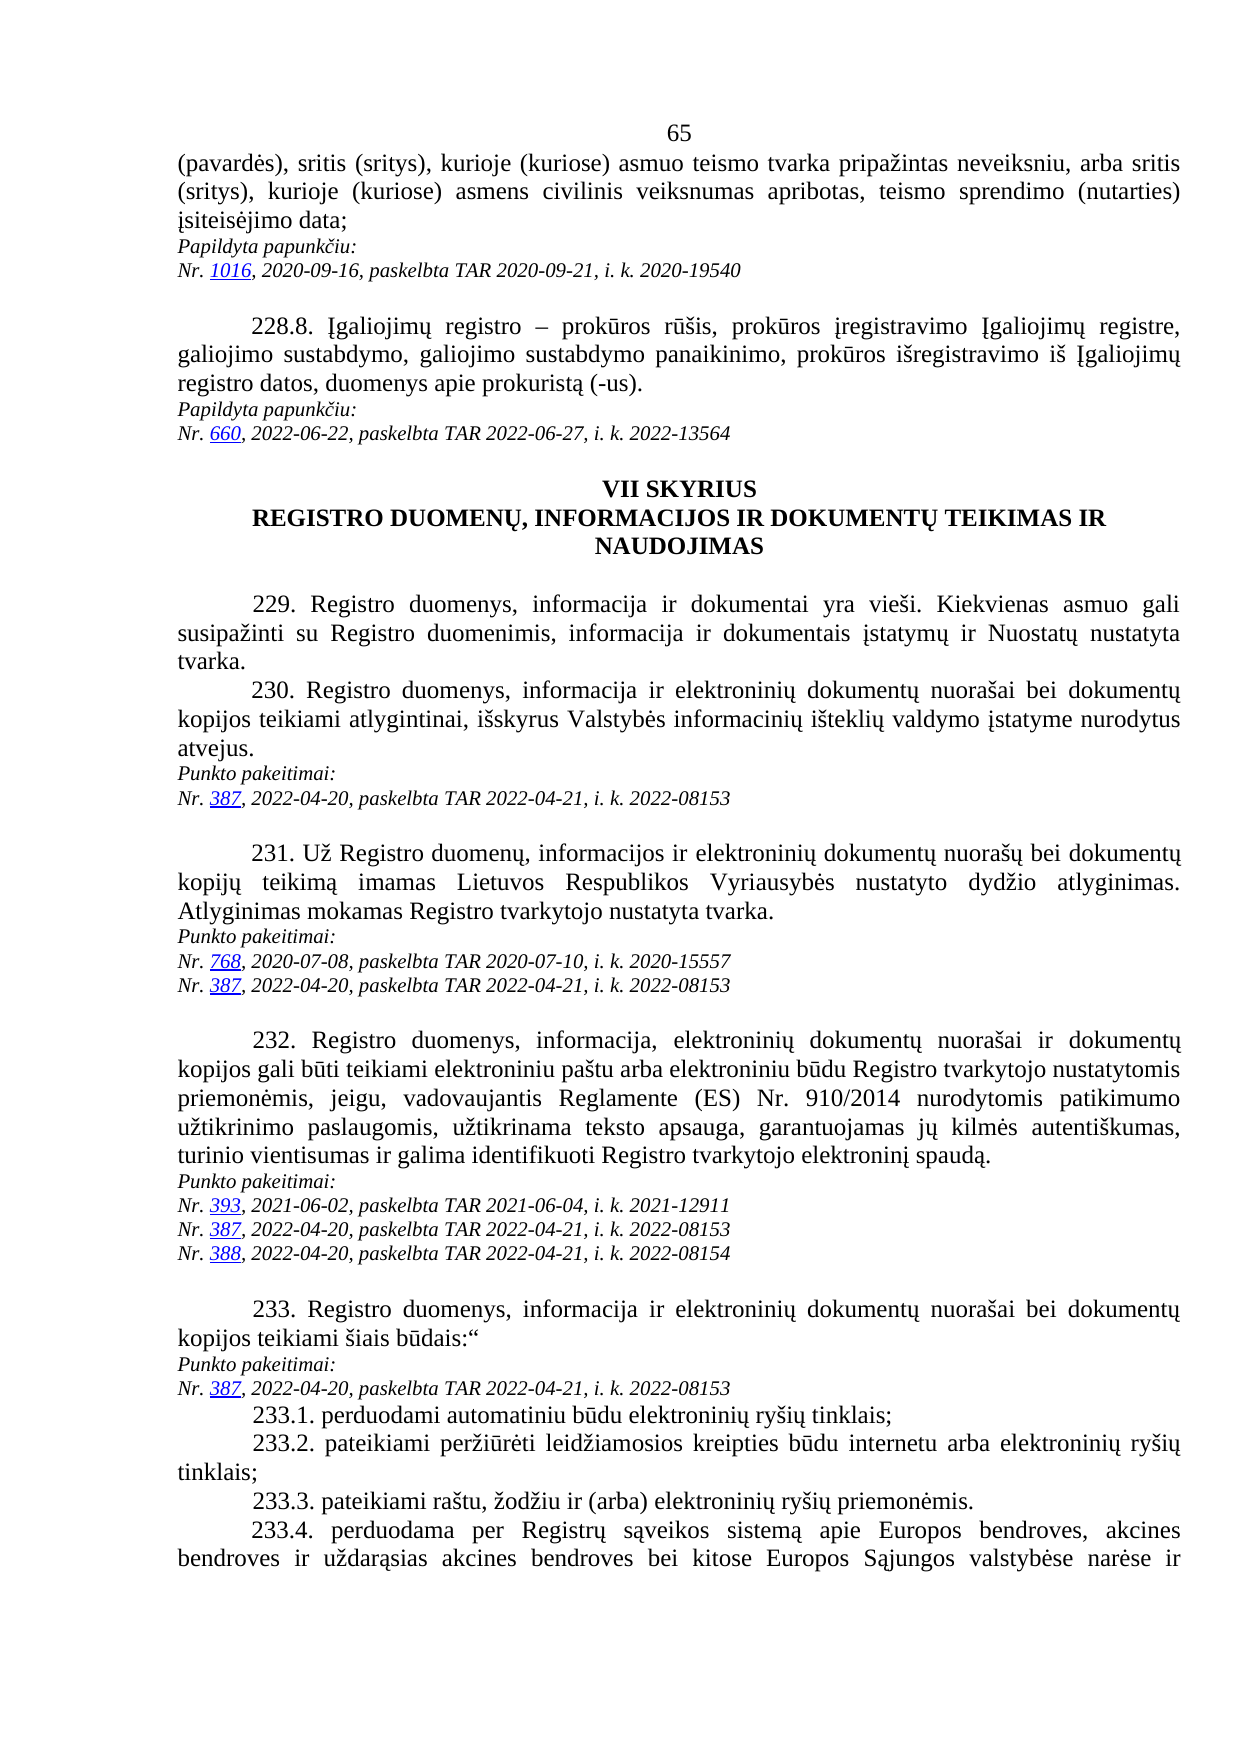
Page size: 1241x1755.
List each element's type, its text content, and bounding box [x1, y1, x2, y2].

text Punkto pakeitimai: [177, 761, 1181, 785]
text 233. Registro duomenys, informacija ir elektroninių dokumentų nuorašai bei dokumentų kopijos teikiami šiais būdais:“ [177, 1294, 1181, 1352]
text 233.3. pateikiami raštu, žodžiu ir (arba) elektroninių ryšių priemonėmis. [177, 1486, 1181, 1515]
text Punkto pakeitimai: [177, 1169, 1181, 1193]
text 232. Registro duomenys, informacija, elektroninių dokumentų nuorašai ir dokumentų kopijos gali būti teikiami elektroniniu paštu arba elektroniniu būdu Registro tvarkytojo nustatytomis priemonėmis, jeigu, vadovaujantis Reglamente (ES) Nr. 910/2014 nurodytomis patikimumo užtikrinimo paslaugomis, užtikrinama teksto apsauga, garantuojamas jų kilmės autentiškumas, turinio vientisumas ir galima identifikuoti Registro tvarkytojo elektroninį spaudą. [177, 1025, 1181, 1169]
text Nr. 387, 2022-04-20, paskelbta TAR 2022-04-21, i. k. 2022-08153 [177, 1376, 1181, 1400]
text 233.1. perduodami automatiniu būdu elektroninių ryšių tinklais; [177, 1400, 1181, 1428]
text 228.8. Įgaliojimų registro – prokūros rūšis, prokūros įregistravimo Įgaliojimų registre, galiojimo sustabdymo, galiojimo sustabdymo panaikinimo, prokūros išregistravimo iš Įgaliojimų registro datos, duomenys apie prokuristą (-us). [177, 311, 1181, 397]
text (pavardės), sritis (sritys), kurioje (kuriose) asmuo teismo tvarka pripažintas neveiksniu, arba sritis (sritys), kurioje (kuriose) asmens civilinis veiksnumas apribotas, teismo sprendimo (nutarties) įsiteisėjimo data; [177, 148, 1181, 234]
text Punkto pakeitimai: [177, 924, 1181, 948]
text Nr. 768, 2020-07-08, paskelbta TAR 2020-07-10, i. k. 2020-15557 [177, 948, 1181, 973]
text 230. Registro duomenys, informacija ir elektroninių dokumentų nuorašai bei dokumentų kopijos teikiami atlygintinai, išskyrus Valstybės informacinių išteklių valdymo įstatyme nurodytus atvejus. [177, 675, 1181, 761]
text REGISTRO DUOMENŲ, INFORMACIJOS IR DOKUMENTŲ TEIKIMAS IR NAUDOJIMAS [177, 503, 1181, 560]
text 231. Už Registro duomenų, informacijos ir elektroninių dokumentų nuorašų bei dokumentų kopijų teikimą imamas Lietuvos Respublikos Vyriausybės nustatyto dydžio atlyginimas. Atlyginimas mokamas Registro tvarkytojo nustatyta tvarka. [177, 838, 1181, 924]
text VII SKYRIUS [177, 474, 1181, 503]
text Papildyta papunkčiu: [177, 234, 1181, 258]
text Nr. 660, 2022-06-22, paskelbta TAR 2022-06-27, i. k. 2022-13564 [177, 421, 1181, 445]
text 233.4. perduodama per Registrų sąveikos sistemą apie Europos bendroves, akcines bendroves ir uždarąsias akcines bendroves bei kitose Europos Sąjungos valstybėse narėse ir [177, 1515, 1181, 1572]
text Papildyta papunkčiu: [177, 397, 1181, 421]
text Punkto pakeitimai: [177, 1352, 1181, 1376]
text 233.2. pateikiami peržiūrėti leidžiamosios kreipties būdu internetu arba elektroninių ryšių tinklais; [177, 1428, 1181, 1486]
text Nr. 387, 2022-04-20, paskelbta TAR 2022-04-21, i. k. 2022-08153 [177, 973, 1181, 997]
text Nr. 393, 2021-06-02, paskelbta TAR 2021-06-04, i. k. 2021-12911 [177, 1193, 1181, 1217]
text Nr. 387, 2022-04-20, paskelbta TAR 2022-04-21, i. k. 2022-08153 [177, 785, 1181, 809]
text Nr. 388, 2022-04-20, paskelbta TAR 2022-04-21, i. k. 2022-08154 [177, 1241, 1181, 1265]
text Nr. 1016, 2020-09-16, paskelbta TAR 2020-09-21, i. k. 2020-19540 [177, 258, 1181, 282]
text 229. Registro duomenys, informacija ir dokumentai yra vieši. Kiekvienas asmuo gali susipažinti su Registro duomenimis, informacija ir dokumentais įstatymų ir Nuostatų nustatyta tvarka. [177, 589, 1181, 675]
text Nr. 387, 2022-04-20, paskelbta TAR 2022-04-21, i. k. 2022-08153 [177, 1217, 1181, 1241]
